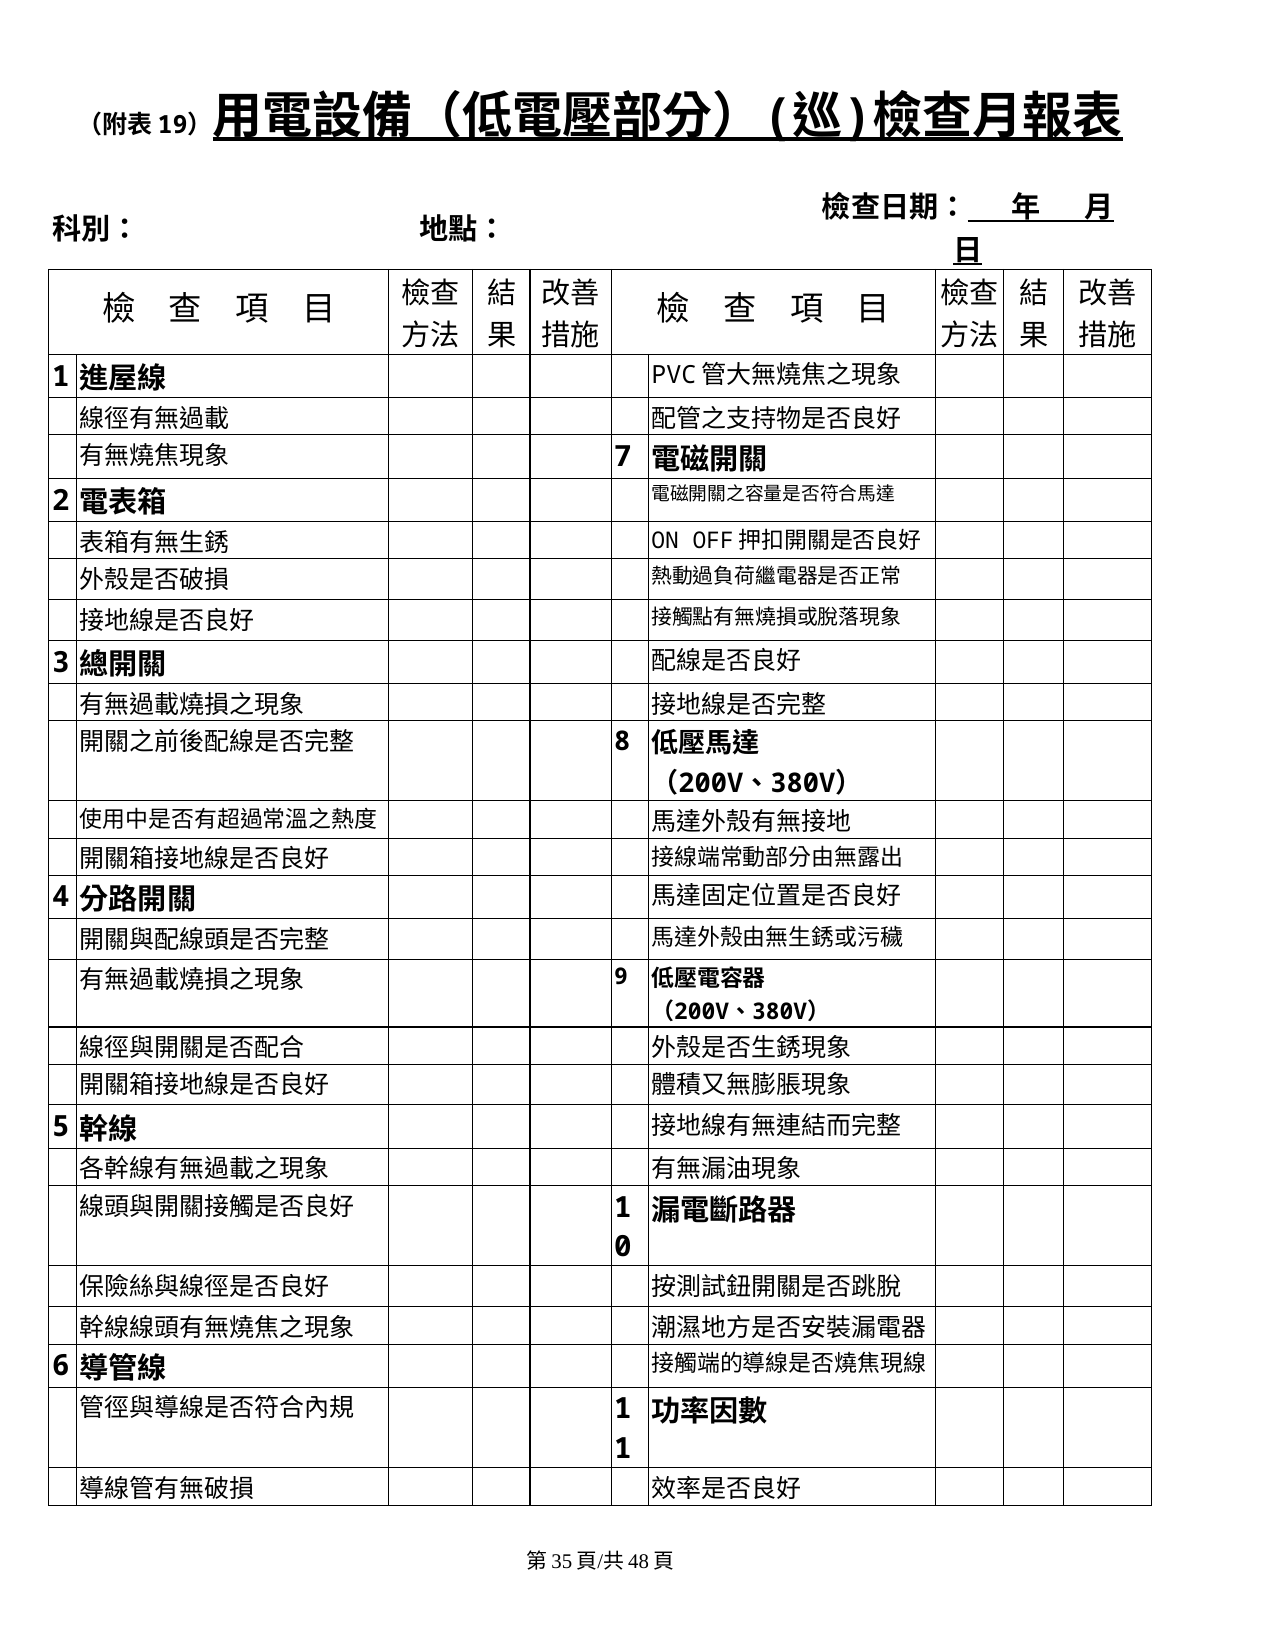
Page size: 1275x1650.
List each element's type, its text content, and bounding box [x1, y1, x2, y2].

table_cell [936, 1186, 1003, 1265]
table_cell [1064, 960, 1151, 1026]
table_cell [531, 1186, 611, 1265]
table_cell [1064, 919, 1151, 959]
table_cell [473, 479, 529, 521]
table_cell 1 [49, 355, 76, 397]
table_cell [1004, 559, 1063, 599]
table_cell 體積又無膨脹現象 [649, 1065, 935, 1104]
table_cell [389, 1307, 472, 1343]
table_cell 電磁開關之容量是否符合馬達 [649, 479, 935, 521]
table_cell [936, 600, 1003, 640]
table_cell [1064, 600, 1151, 640]
table_cell 11 [612, 1388, 648, 1467]
table_cell [473, 522, 529, 558]
table_cell [936, 1105, 1003, 1148]
table_cell [473, 684, 529, 720]
table_cell [936, 839, 1003, 875]
table_cell [936, 919, 1003, 959]
table_cell [49, 1065, 76, 1104]
table_cell 電磁開關 [649, 435, 935, 478]
table_cell [1004, 876, 1063, 918]
table_cell 接線端常動部分由無露出 [649, 839, 935, 875]
table_cell [1064, 479, 1151, 521]
table_cell [473, 1105, 529, 1148]
table_cell 有無燒焦現象 [77, 435, 388, 478]
table_cell [936, 355, 1003, 397]
table_cell [1004, 801, 1063, 837]
table_cell [49, 721, 76, 800]
table_cell [936, 721, 1003, 800]
table_cell [49, 1266, 76, 1306]
table_cell [531, 1307, 611, 1343]
table_cell [531, 559, 611, 599]
table_cell [936, 479, 1003, 521]
table_cell [936, 435, 1003, 478]
table_cell [612, 1345, 648, 1387]
table_cell 保險絲與線徑是否良好 [77, 1266, 388, 1306]
table_cell 使用中是否有超過常溫之熱度 [77, 801, 388, 837]
table_cell [1064, 398, 1151, 434]
table_cell 漏電斷路器 [649, 1186, 935, 1265]
table_cell 線頭與開關接觸是否良好 [77, 1186, 388, 1265]
table_cell [473, 355, 529, 397]
table_cell [612, 641, 648, 683]
table_cell 接地線是否完整 [649, 684, 935, 720]
table_header 檢查日期： 年 月 日 [784, 184, 1151, 269]
table_cell [389, 960, 472, 1026]
table_cell 配線是否良好 [649, 641, 935, 683]
table_cell [531, 1345, 611, 1387]
table_cell [531, 1065, 611, 1104]
table_cell [473, 1307, 529, 1343]
table_cell [1004, 1307, 1063, 1343]
table_cell PVC管大無燒焦之現象 [649, 355, 935, 397]
table_cell 有無過載燒損之現象 [77, 684, 388, 720]
table_cell [49, 522, 76, 558]
table_cell [389, 559, 472, 599]
table_cell [473, 721, 529, 800]
table_cell 檢 查 項 目 [612, 270, 935, 354]
table_cell [1004, 600, 1063, 640]
table_cell [1004, 1149, 1063, 1185]
table_cell 有無漏油現象 [649, 1149, 935, 1185]
table_cell [389, 522, 472, 558]
table_cell [531, 960, 611, 1026]
table_cell 接地線有無連結而完整 [649, 1105, 935, 1148]
table_cell [612, 600, 648, 640]
table_cell [473, 1186, 529, 1265]
table_cell 改善 措施 [1064, 270, 1151, 354]
table_cell 效率是否良好 [649, 1468, 935, 1504]
table_cell [612, 801, 648, 837]
table_cell [473, 1266, 529, 1306]
table_cell 低壓電容器（200V、380V） [649, 960, 935, 1026]
table_cell 開關之前後配線是否完整 [77, 721, 388, 800]
table_cell 總開關 [77, 641, 388, 683]
table_cell [936, 801, 1003, 837]
table_cell [389, 1186, 472, 1265]
table_cell [936, 1028, 1003, 1064]
table_cell [1064, 839, 1151, 875]
table_cell [531, 684, 611, 720]
table_cell [473, 801, 529, 837]
table_cell [936, 1266, 1003, 1306]
table_cell 結 果 [473, 270, 529, 354]
table_cell [531, 479, 611, 521]
table_cell [1064, 684, 1151, 720]
table_cell 8 [612, 721, 648, 800]
table_cell 開關箱接地線是否良好 [77, 839, 388, 875]
table_cell [531, 600, 611, 640]
table_cell [49, 1028, 76, 1064]
table_cell 馬達外殼有無接地 [649, 801, 935, 837]
table_cell [49, 1468, 76, 1504]
table_cell [389, 919, 472, 959]
table_cell [612, 522, 648, 558]
table_cell [1064, 1468, 1151, 1504]
table_cell 改善 措施 [531, 270, 611, 354]
table_cell [473, 600, 529, 640]
table_cell [936, 1345, 1003, 1387]
table_cell 接觸端的導線是否燒焦現線 [649, 1345, 935, 1387]
table_cell 功率因數 [649, 1388, 935, 1467]
table_cell 檢查方法 [936, 270, 1003, 354]
table_cell [531, 1149, 611, 1185]
table_cell [1004, 435, 1063, 478]
table_cell [936, 1307, 1003, 1343]
table_cell 有無過載燒損之現象 [77, 960, 388, 1026]
table_cell [531, 876, 611, 918]
table_cell [1064, 559, 1151, 599]
table_cell 潮濕地方是否安裝漏電器 [649, 1307, 935, 1343]
table_cell [1004, 960, 1063, 1026]
table_cell [936, 684, 1003, 720]
table_cell [49, 435, 76, 478]
table_cell [612, 839, 648, 875]
table_cell [49, 919, 76, 959]
table_cell [389, 876, 472, 918]
table_cell [612, 1105, 648, 1148]
table_cell [1004, 355, 1063, 397]
table_cell 配管之支持物是否良好 [649, 398, 935, 434]
table_cell [1064, 522, 1151, 558]
table_cell [1064, 1065, 1151, 1104]
table_cell [936, 559, 1003, 599]
table_cell [473, 1388, 529, 1467]
table_cell 電表箱 [77, 479, 388, 521]
table_cell [1064, 1105, 1151, 1148]
table_cell [389, 1149, 472, 1185]
table_header 地點： [416, 184, 784, 269]
table_cell 表箱有無生銹 [77, 522, 388, 558]
table_cell [1004, 1028, 1063, 1064]
table_cell [473, 839, 529, 875]
table_cell [473, 1468, 529, 1504]
table_cell 接觸點有無燒損或脫落現象 [649, 600, 935, 640]
table_cell [531, 1105, 611, 1148]
table_cell 檢查方法 [389, 270, 472, 354]
table_cell [1004, 1105, 1063, 1148]
table_cell 導線管有無破損 [77, 1468, 388, 1504]
table_cell 線徑有無過載 [77, 398, 388, 434]
table_cell [473, 1028, 529, 1064]
table_cell [1004, 398, 1063, 434]
table_cell [531, 641, 611, 683]
table_cell [1064, 1186, 1151, 1265]
table_cell [936, 398, 1003, 434]
table_cell [1064, 355, 1151, 397]
table_cell [1004, 684, 1063, 720]
table_cell 管徑與導線是否符合內規 [77, 1388, 388, 1467]
table_cell [612, 1065, 648, 1104]
table_cell 馬達固定位置是否良好 [649, 876, 935, 918]
table_cell [936, 1388, 1003, 1467]
table_cell [389, 1388, 472, 1467]
table_cell 外殼是否生銹現象 [649, 1028, 935, 1064]
table_cell [1064, 1028, 1151, 1064]
table_cell [531, 919, 611, 959]
table_cell [936, 1149, 1003, 1185]
table_cell 線徑與開關是否配合 [77, 1028, 388, 1064]
table_cell [49, 839, 76, 875]
table_cell 開關箱接地線是否良好 [77, 1065, 388, 1104]
table_cell [936, 1468, 1003, 1504]
table_cell [531, 522, 611, 558]
table_cell [1064, 1388, 1151, 1467]
table_cell [389, 839, 472, 875]
table_cell 9 [612, 960, 648, 1026]
table_cell [1004, 721, 1063, 800]
table_cell [1004, 1345, 1063, 1387]
table_cell [49, 600, 76, 640]
table_cell 2 [49, 479, 76, 521]
table_cell 結 果 [1004, 270, 1063, 354]
table_cell [612, 1028, 648, 1064]
table_cell [531, 1028, 611, 1064]
table_cell [1064, 435, 1151, 478]
table_cell [1064, 641, 1151, 683]
table_cell [531, 398, 611, 434]
table_cell [473, 1345, 529, 1387]
table_cell [49, 801, 76, 837]
table_cell 幹線線頭有無燒焦之現象 [77, 1307, 388, 1343]
table_cell [531, 435, 611, 478]
table_cell [936, 522, 1003, 558]
table_cell [612, 1266, 648, 1306]
table_cell [612, 1307, 648, 1343]
table_cell [389, 641, 472, 683]
table_cell [1004, 1388, 1063, 1467]
table_cell [389, 1065, 472, 1104]
table_cell [389, 1468, 472, 1504]
table_cell [473, 1149, 529, 1185]
table_cell [473, 1065, 529, 1104]
table_cell 各幹線有無過載之現象 [77, 1149, 388, 1185]
table_cell [473, 919, 529, 959]
table_cell [473, 559, 529, 599]
table_cell [49, 1186, 76, 1265]
table_cell [1064, 1149, 1151, 1185]
table_cell [389, 600, 472, 640]
table_cell 10 [612, 1186, 648, 1265]
table_cell [473, 641, 529, 683]
table_cell [1004, 839, 1063, 875]
table_cell [531, 355, 611, 397]
table_cell [49, 684, 76, 720]
table_cell [936, 1065, 1003, 1104]
table_cell [389, 801, 472, 837]
table_cell [1004, 1186, 1063, 1265]
table_cell [389, 398, 472, 434]
table_cell [531, 1388, 611, 1467]
table_cell [49, 1388, 76, 1467]
table_cell [473, 876, 529, 918]
table_cell [1004, 522, 1063, 558]
table_cell [531, 1266, 611, 1306]
table_cell [389, 684, 472, 720]
table_cell 6 [49, 1345, 76, 1387]
table_cell [936, 641, 1003, 683]
table_cell [389, 1105, 472, 1148]
table_cell [1004, 1266, 1063, 1306]
table_cell 7 [612, 435, 648, 478]
text （附表19）用電設備（低電壓部分）(巡)檢查月報表 [75, 75, 1125, 148]
table_cell ON OFF押扣開關是否良好 [649, 522, 935, 558]
table_cell [531, 1468, 611, 1504]
table_cell [1004, 1065, 1063, 1104]
table_cell [473, 398, 529, 434]
table_cell [1064, 1307, 1151, 1343]
table_cell [612, 684, 648, 720]
table_cell [612, 398, 648, 434]
table_cell 外殼是否破損 [77, 559, 388, 599]
table_cell [389, 721, 472, 800]
table_cell [1004, 641, 1063, 683]
table_cell [1064, 876, 1151, 918]
table_cell 幹線 [77, 1105, 388, 1148]
table_cell [612, 1468, 648, 1504]
table_cell [612, 479, 648, 521]
table_cell [1004, 1468, 1063, 1504]
table_cell [936, 876, 1003, 918]
table_cell [49, 398, 76, 434]
table_cell [473, 960, 529, 1026]
table_cell [531, 801, 611, 837]
table_cell [49, 1149, 76, 1185]
table_cell [612, 919, 648, 959]
table_cell [531, 839, 611, 875]
table_cell 導管線 [77, 1345, 388, 1387]
table_cell [389, 355, 472, 397]
table_cell [49, 559, 76, 599]
table_cell [612, 559, 648, 599]
table_cell 分路開關 [77, 876, 388, 918]
table_cell [612, 355, 648, 397]
table_cell 熱動過負荷繼電器是否正常 [649, 559, 935, 599]
table_header 科別： [49, 184, 416, 269]
table_cell 馬達外殼由無生銹或污穢 [649, 919, 935, 959]
table_cell [49, 960, 76, 1026]
table_cell 低壓馬達（200V、380V） [649, 721, 935, 800]
table_cell [389, 479, 472, 521]
table_cell 4 [49, 876, 76, 918]
table_cell 3 [49, 641, 76, 683]
table_cell 檢 查 項 目 [49, 270, 388, 354]
table_cell [1064, 1266, 1151, 1306]
table_cell [1004, 919, 1063, 959]
table_cell 按測試鈕開關是否跳脫 [649, 1266, 935, 1306]
table_cell [389, 1345, 472, 1387]
table_cell [1004, 479, 1063, 521]
table_cell [1064, 801, 1151, 837]
table_cell 開關與配線頭是否完整 [77, 919, 388, 959]
table_cell [936, 960, 1003, 1026]
table_cell [473, 435, 529, 478]
table_cell [1064, 721, 1151, 800]
table_cell [531, 721, 611, 800]
table_cell [389, 1266, 472, 1306]
table_cell 5 [49, 1105, 76, 1148]
table_cell [389, 435, 472, 478]
table_cell [1064, 1345, 1151, 1387]
table_cell [612, 1149, 648, 1185]
table_cell 進屋線 [77, 355, 388, 397]
table_cell [49, 1307, 76, 1343]
table_cell [389, 1028, 472, 1064]
table_cell 接地線是否良好 [77, 600, 388, 640]
table_cell [612, 876, 648, 918]
